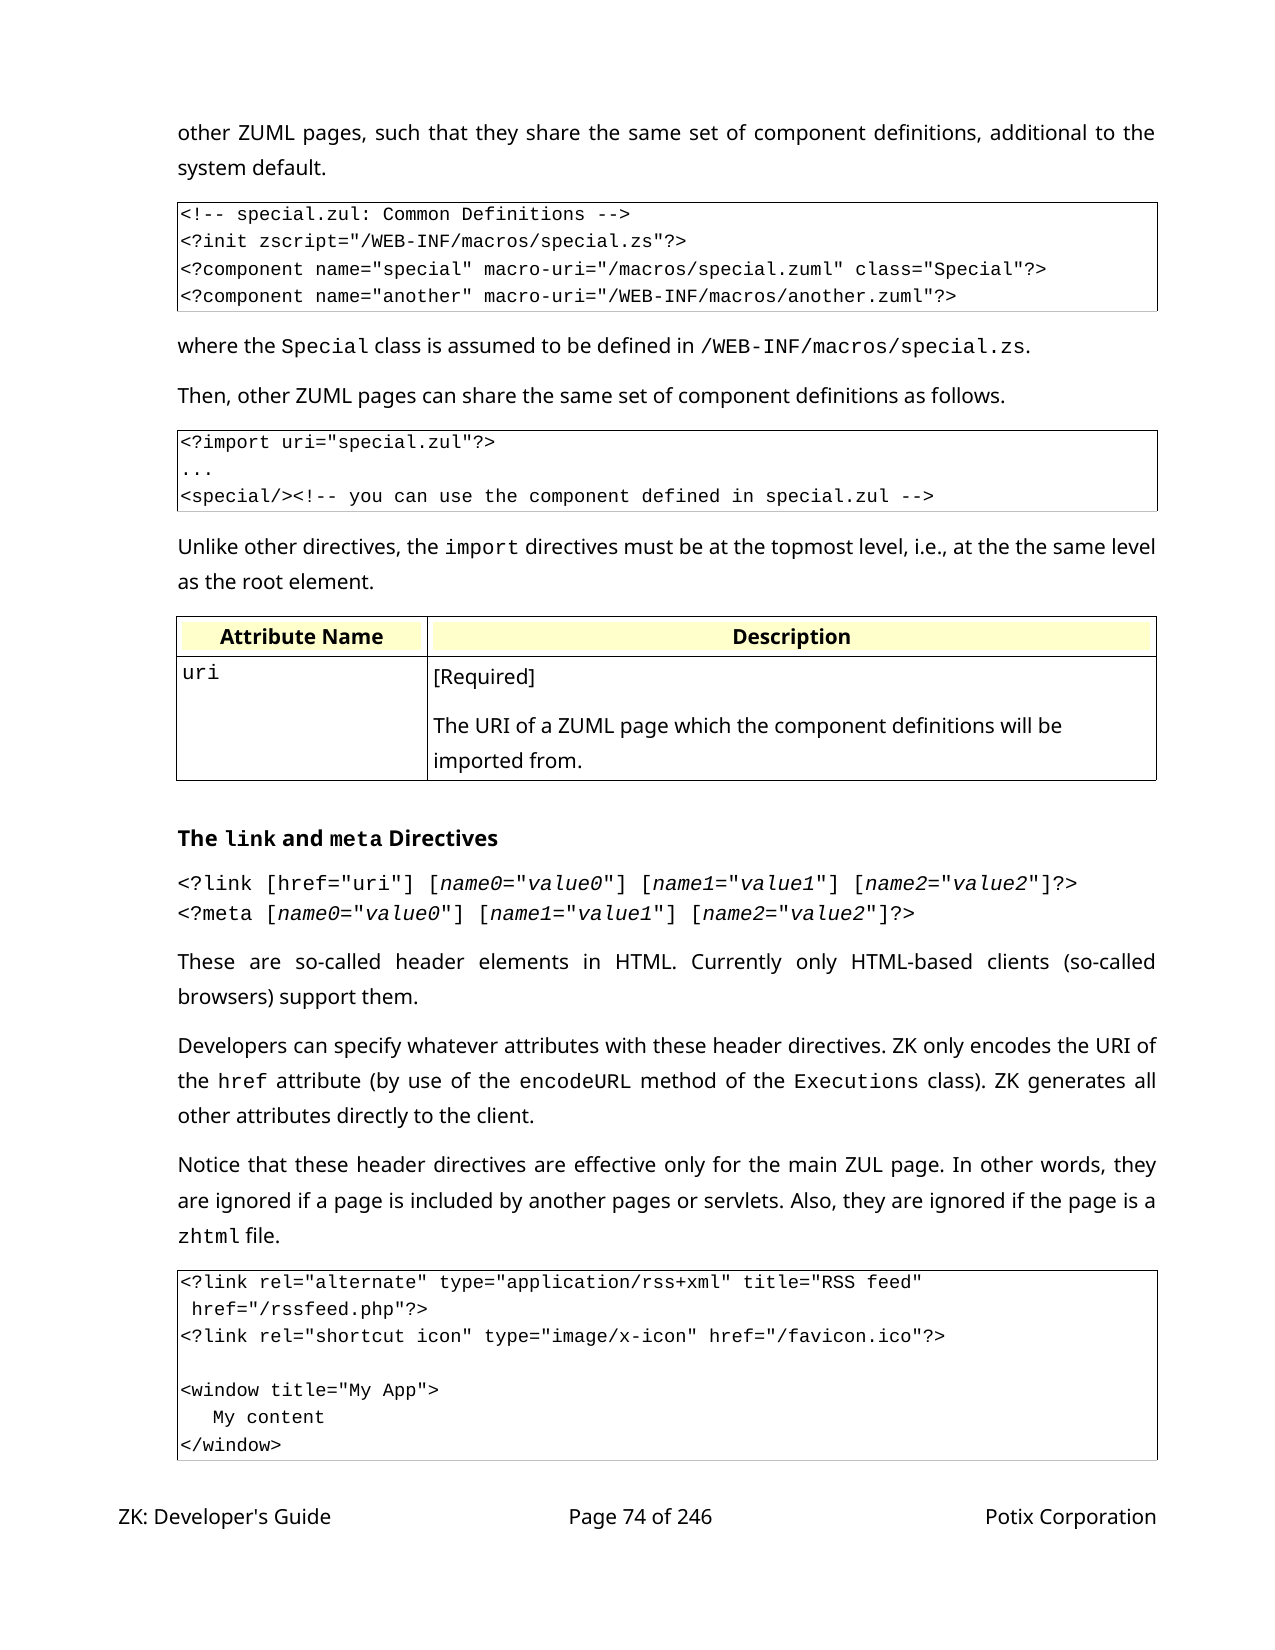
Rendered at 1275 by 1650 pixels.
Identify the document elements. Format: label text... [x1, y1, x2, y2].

text <special/><!-- you can use the component defined in special.zul --> [178, 484, 1157, 511]
text Then, other ZUML pages can share the same set of component definitions as follows. [177, 381, 1157, 409]
text <?component name="another" macro-uri="/WEB-INF/macros/another.zuml"?> [178, 284, 1157, 311]
text Developers can specify whatever attributes with these header directives. ZK only encodes the URI of the href attribute (by use of the encodeURL method of the Executions class). ZK generates all other attributes directly to the client. [177, 1031, 1157, 1130]
text Unlike other directives, the import directives must be at the topmost level, i.e., at the the same level as the root element. [177, 532, 1157, 596]
text href="/rssfeed.php"?> <?link rel="shortcut icon" type="image/x-icon" href="/favicon.ico"?> [178, 1297, 1157, 1348]
text <!-- special.zul: Common Definitions --> [178, 203, 1157, 226]
text ... [178, 457, 1157, 481]
table_header Description [428, 617, 1156, 656]
table_cell uri [177, 657, 427, 780]
text <?init zscript="/WEB-INF/macros/special.zs"?> [178, 229, 1157, 254]
text <?import uri="special.zul"?> [178, 431, 1157, 454]
text These are so-called header elements in HTML. Currently only HTML-based clients (so-called browsers) support them. [177, 947, 1157, 1010]
subtitle The link and meta Directives [177, 823, 1157, 853]
text <?link [href="uri"] [name0="value0"] [name1="value1"] [name2="value2"]?> <?meta [name0="value0"] [name1="value1"] [name2="value2"]?> [177, 873, 1157, 926]
text <window title="My App"> [178, 1378, 1157, 1402]
text <?link rel="alternate" type="application/rss+xml" title="RSS feed" [178, 1271, 1157, 1294]
table_header Attribute Name [177, 617, 427, 656]
text <?component name="special" macro-uri="/macros/special.zuml" class="Special"?> [178, 257, 1157, 281]
table_cell [Required] The URI of a ZUML page which the component definitions will be imported from. [428, 657, 1156, 780]
text where the Special class is assumed to be defined in /WEB-INF/macros/special.zs. [177, 332, 1157, 360]
text other ZUML pages, such that they share the same set of component definitions, additional to the system default. [177, 118, 1157, 182]
text </window> [178, 1433, 1157, 1460]
text Notice that these header directives are effective only for the main ZUL page. In other words, they are ignored if a page is included by another pages or servlets. Also, they are ignored if the page is a zhtml file. [177, 1151, 1157, 1249]
text My content [178, 1405, 1157, 1430]
